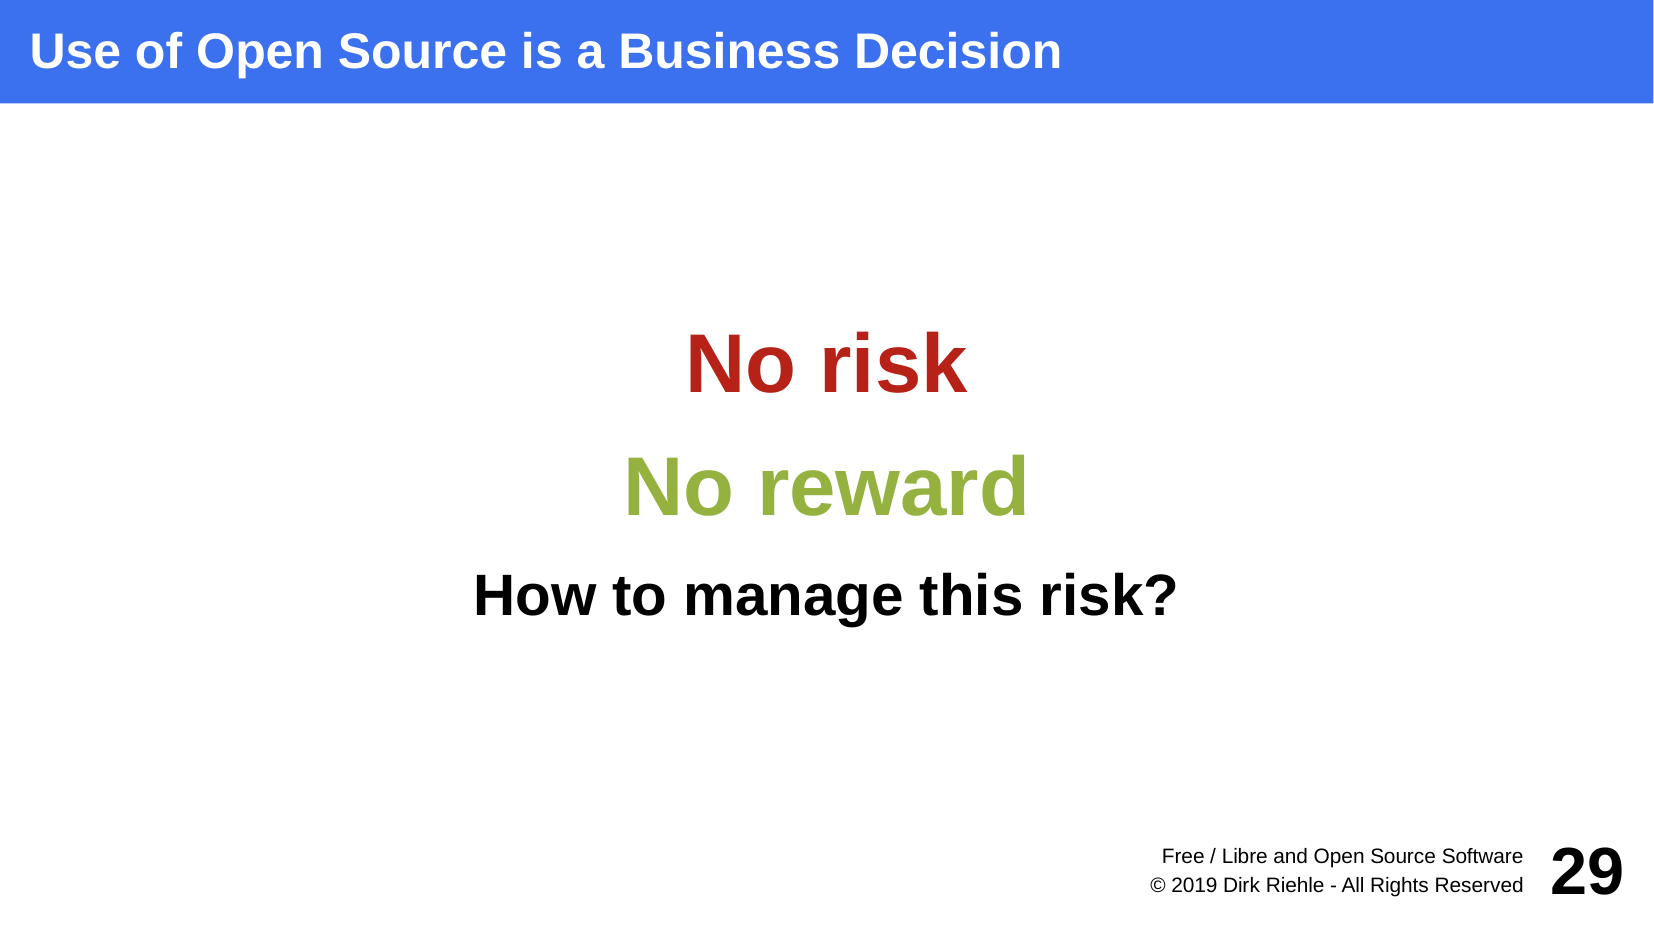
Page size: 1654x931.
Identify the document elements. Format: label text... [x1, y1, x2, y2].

subtitle No risk No reward How to manage this risk? [29, 132, 1625, 813]
title Use of Open Source is a Business Decision [0, 0, 1654, 104]
